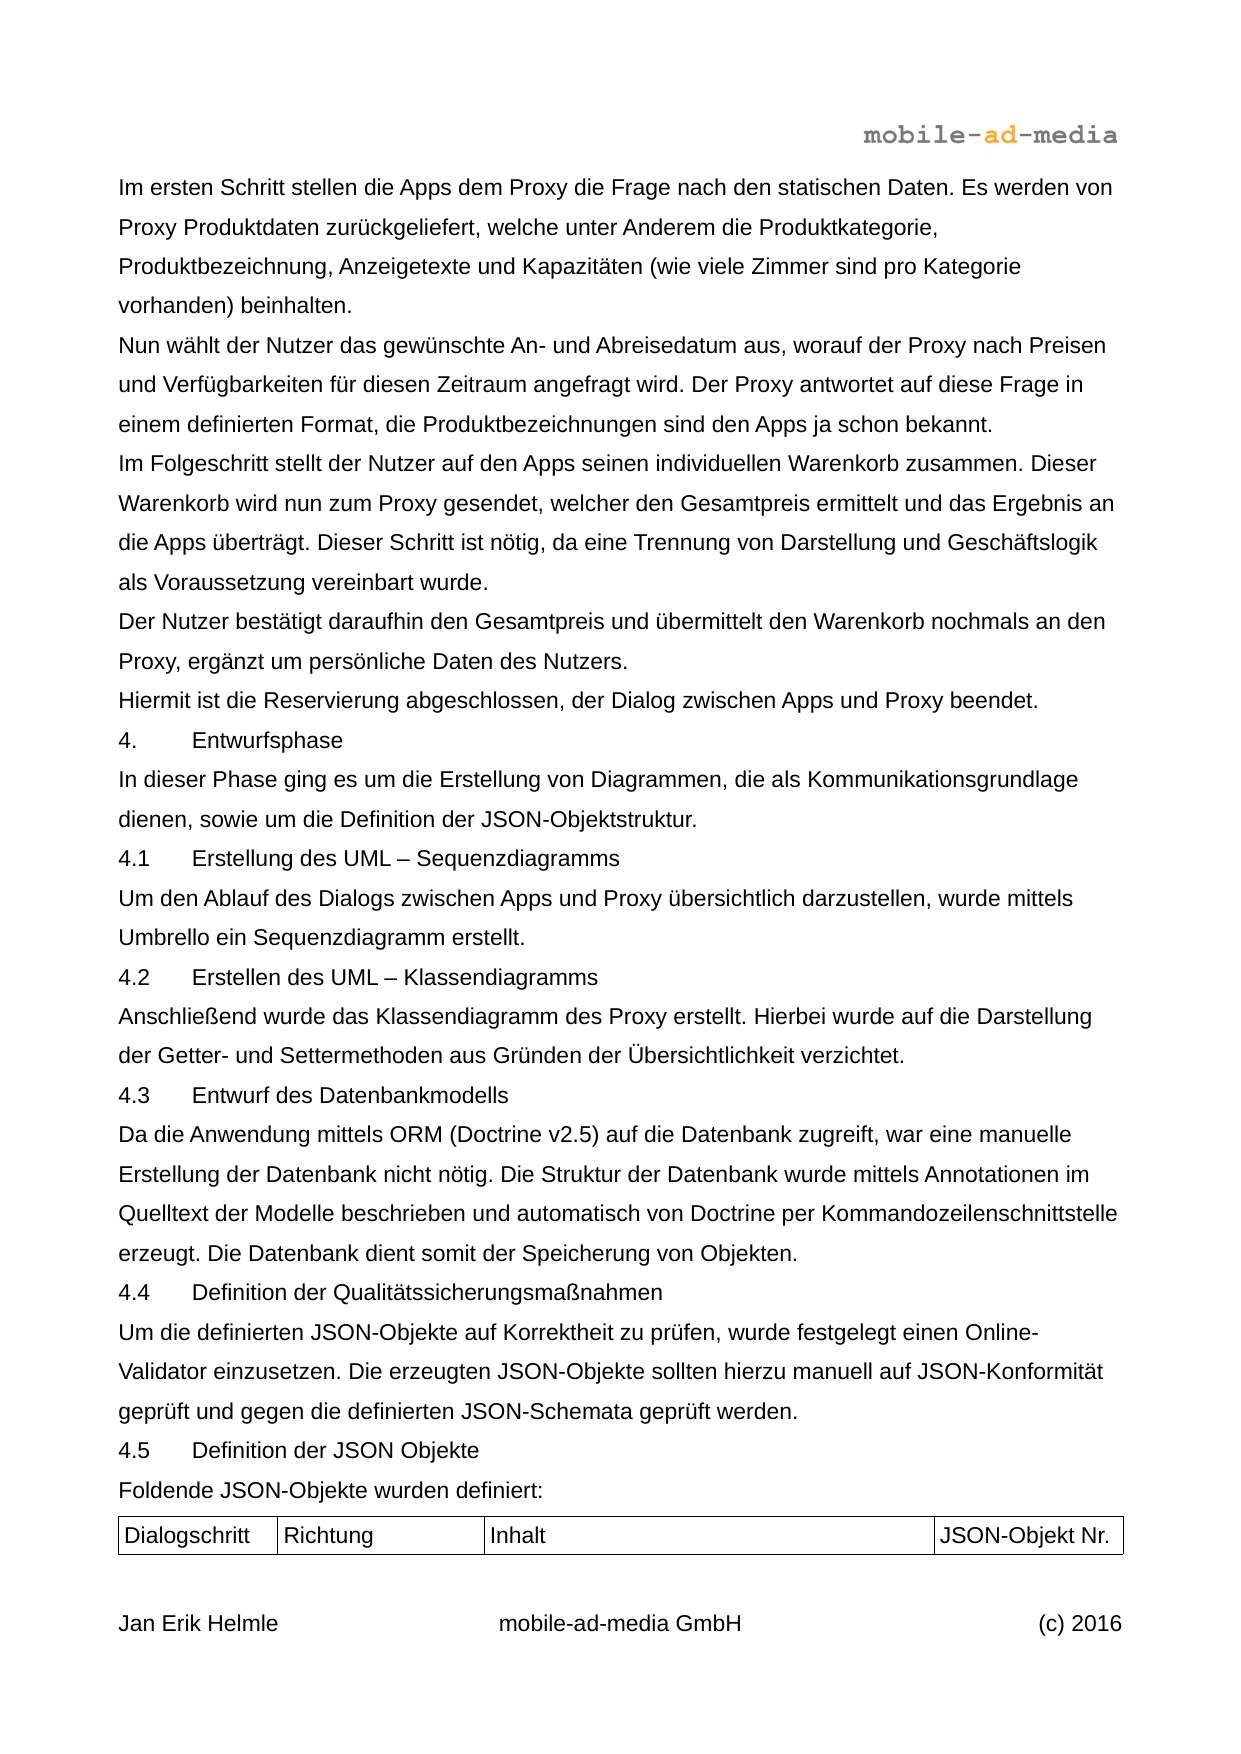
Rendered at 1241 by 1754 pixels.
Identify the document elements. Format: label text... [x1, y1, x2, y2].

text Anschließend wurde das Klassendiagramm des Proxy erstellt. Hierbei wurde auf die Darstellung der Getter- und Settermethoden aus Gründen der Übersichtlichkeit verzichtet. [118, 1003, 1122, 1069]
text Im Folgeschritt stellt der Nutzer auf den Apps seinen individuellen Warenkorb zusammen. Dieser Warenkorb wird nun zum Proxy gesendet, welcher den Gesamtpreis ermittelt und das Ergebnis an die Apps überträgt. Dieser Schritt ist nötig, da eine Trennung von Darstellung und Geschäftslogik als Voraussetzung vereinbart wurde. [118, 450, 1122, 595]
text Nun wählt der Nutzer das gewünschte An- und Abreisedatum aus, worauf der Proxy nach Preisen und Verfügbarkeiten für diesen Zeitraum angefragt wird. Der Proxy antwortet auf diese Frage in einem definierten Format, die Produktbezeichnungen sind den Apps ja schon bekannt. [118, 332, 1122, 437]
text 4.3 Entwurf des Datenbankmodells [118, 1082, 1122, 1108]
table_header JSON-Objekt Nr. [935, 1517, 1123, 1554]
table_header Dialogschritt [119, 1517, 277, 1554]
table_header Inhalt [485, 1517, 934, 1554]
text Hiermit ist die Reservierung abgeschlossen, der Dialog zwischen Apps und Proxy beendet. [118, 687, 1122, 713]
text Um die definierten JSON-Objekte auf Korrektheit zu prüfen, wurde festgelegt einen Online-Validator einzusetzen. Die erzeugten JSON-Objekte sollten hierzu manuell auf JSON-Konformität geprüft und gegen die definierten JSON-Schemata geprüft werden. [118, 1319, 1122, 1424]
text In dieser Phase ging es um die Erstellung von Diagrammen, die als Kommunikationsgrundlage dienen, sowie um die Definition der JSON-Objektstruktur. [118, 766, 1122, 832]
picture [863, 118, 1118, 150]
text Um den Ablauf des Dialogs zwischen Apps und Proxy übersichtlich darzustellen, wurde mittels Umbrello ein Sequenzdiagramm erstellt. [118, 884, 1122, 950]
text 4.4 Definition der Qualitätssicherungsmaßnahmen [118, 1279, 1122, 1306]
text Foldende JSON-Objekte wurden definiert: [118, 1477, 1122, 1503]
text 4.1 Erstellung des UML – Sequenzdiagramms [118, 845, 1122, 871]
text 4.2 Erstellen des UML – Klassendiagramms [118, 963, 1122, 990]
text 4. Entwurfsphase [118, 727, 1122, 753]
text 4.5 Definition der JSON Objekte [118, 1437, 1122, 1464]
text Da die Anwendung mittels ORM (Doctrine v2.5) auf die Datenbank zugreift, war eine manuelle Erstellung der Datenbank nicht nötig. Die Struktur der Datenbank wurde mittels Annotationen im Quelltext der Modelle beschrieben und automatisch von Doctrine per Kommandozeilenschnittstelle erzeugt. Die Datenbank dient somit der Speicherung von Objekten. [118, 1121, 1122, 1266]
text Im ersten Schritt stellen die Apps dem Proxy die Frage nach den statischen Daten. Es werden von Proxy Produktdaten zurückgeliefert, welche unter Anderem die Produktkategorie, Produktbezeichnung, Anzeigetexte und Kapazitäten (wie viele Zimmer sind pro Kategorie vorhanden) beinhalten. [118, 174, 1122, 319]
text Der Nutzer bestätigt daraufhin den Gesamtpreis und übermittelt den Warenkorb nochmals an den Proxy, ergänzt um persönliche Daten des Nutzers. [118, 608, 1122, 674]
table_header Richtung [278, 1517, 484, 1554]
